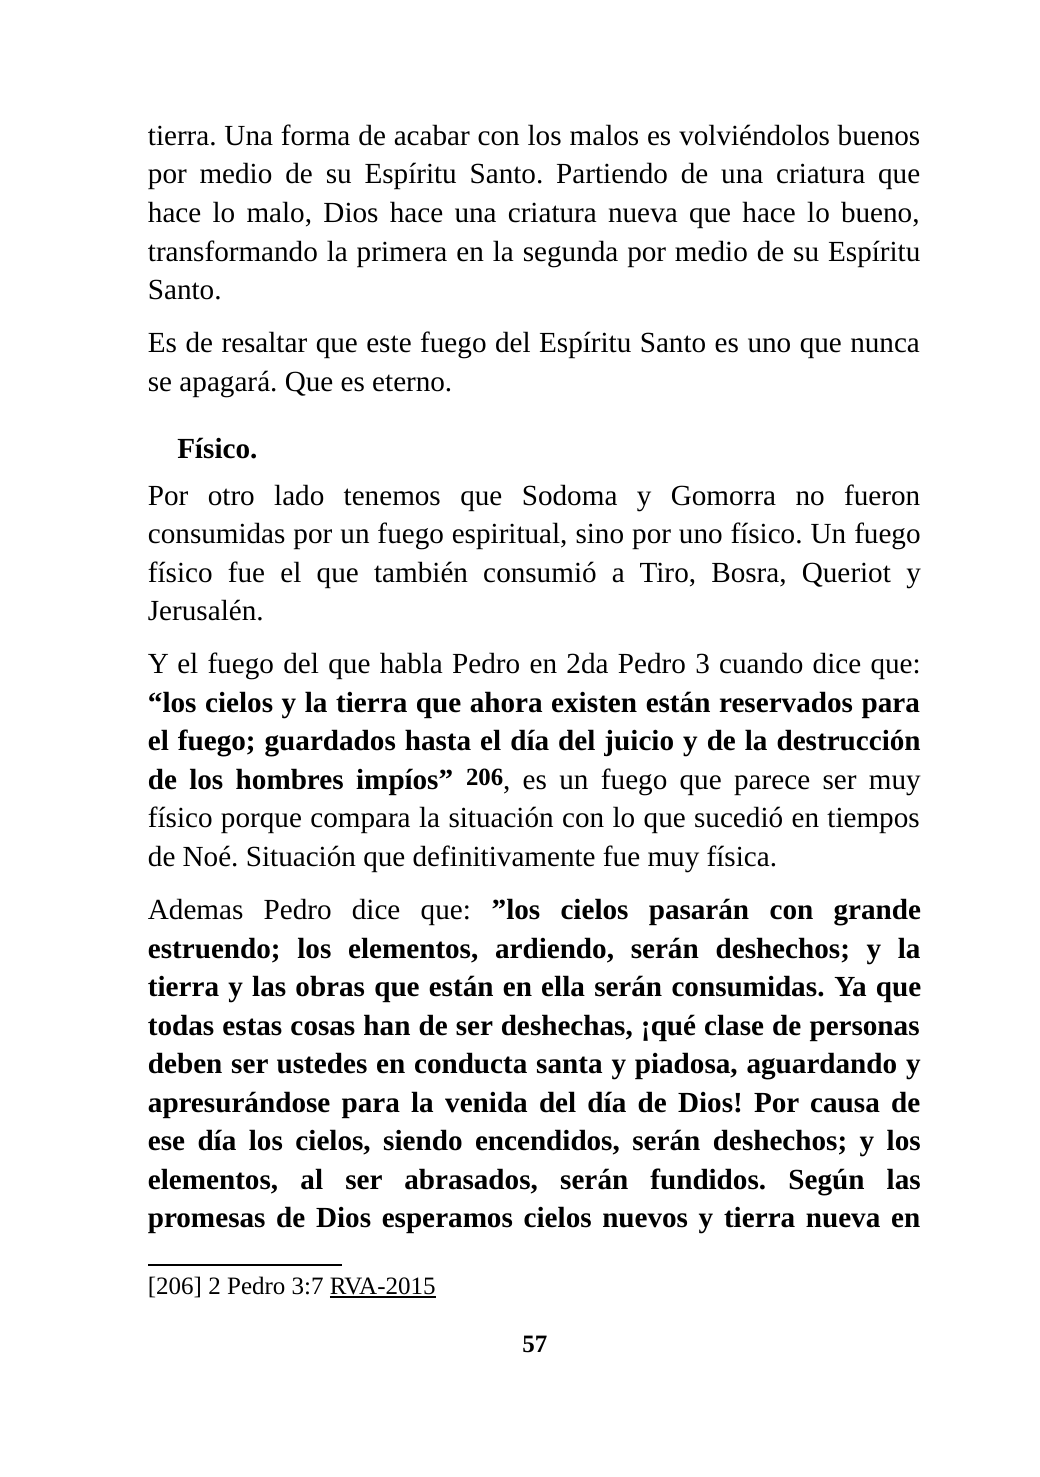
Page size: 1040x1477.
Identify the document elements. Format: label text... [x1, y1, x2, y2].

text 2 Pedro 3:7 RVA-2015 [148, 1271, 921, 1300]
subtitle Físico. [177, 432, 921, 465]
text Por otro lado tenemos que Sodoma y Gomorra no fueron consumidas por un fuego espiritual, sino por uno físico. Un fuego físico fue el que también consumió a Tiro, Bosra, Queriot y Jerusalén. [148, 478, 921, 627]
text Es de resaltar que este fuego del Espíritu Santo es uno que nunca se apagará. Que es eterno. [148, 325, 921, 397]
text Y el fuego del que habla Pedro en 2da Pedro 3 cuando dice que: “los cielos y la tierra que ahora existen están reservados para el fuego; guardados hasta el día del juicio y de la destrucción de los hombres impíos” , es un fuego que parece ser muy físico porque compara la situación con lo que sucedió en tiempos de Noé. Situación que definitivamente fue muy física. [148, 646, 921, 873]
text Ademas Pedro dice que: ”los cielos pasarán con grande estruendo; los elementos, ardiendo, serán deshechos; y la tierra y las obras que están en ella serán consumidas. Ya que todas estas cosas han de ser deshechas, ¡qué clase de personas deben ser ustedes en conducta santa y piadosa, aguardando y apresurándose para la venida del día de Dios! Por causa de ese día los cielos, siendo encendidos, serán deshechos; y los elementos, al ser abrasados, serán fundidos. Según las promesas de Dios esperamos cielos nuevos y tierra nueva en [148, 892, 921, 1234]
text tierra. Una forma de acabar con los malos es volviéndolos buenos por medio de su Espíritu Santo. Partiendo de una criatura que hace lo malo, Dios hace una criatura nueva que hace lo bueno, transformando la primera en la segunda por medio de su Espíritu Santo. [148, 118, 921, 306]
